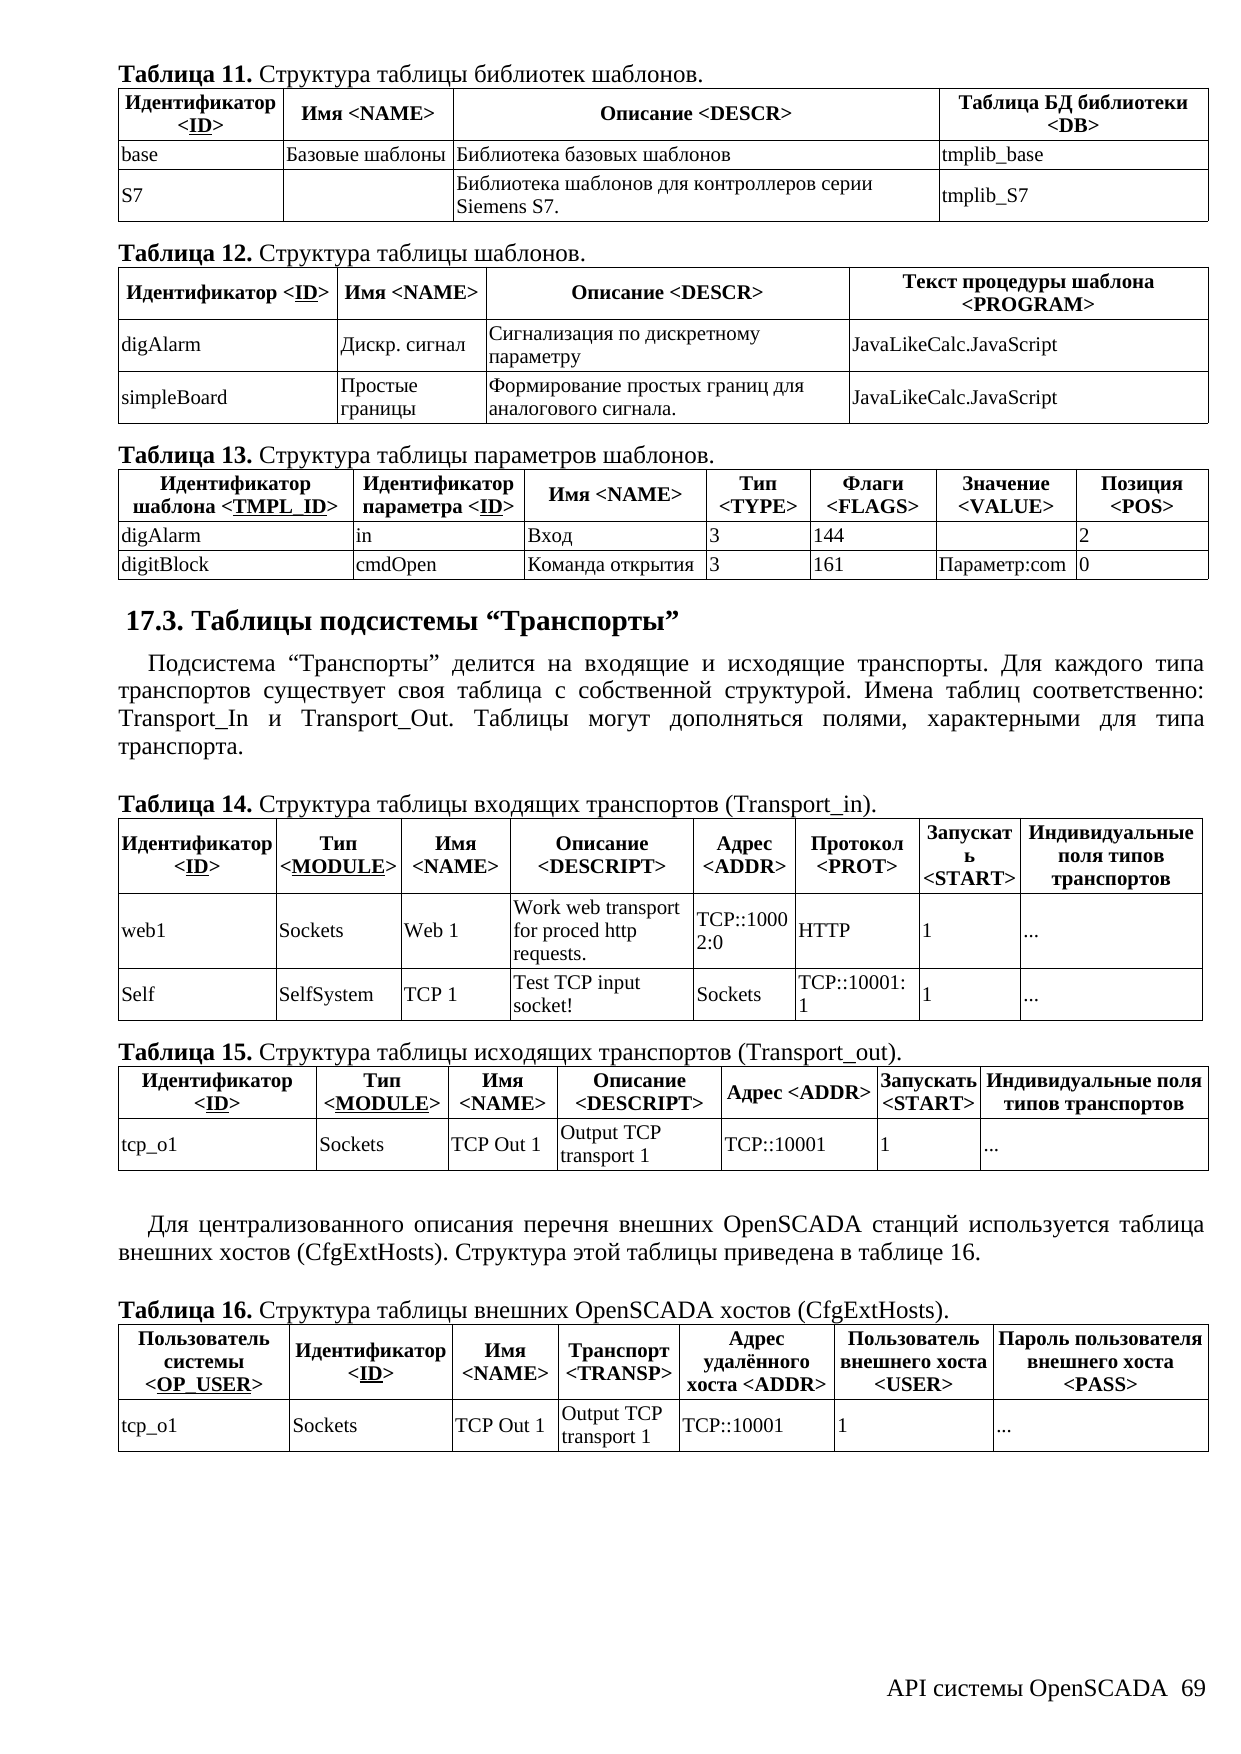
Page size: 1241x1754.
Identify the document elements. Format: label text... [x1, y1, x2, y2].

table_header Запускать <START> [920, 819, 1020, 893]
table_header Описание <DESCR> [487, 268, 849, 319]
table_header Пользователь внешнего хоста <USER> [835, 1325, 993, 1399]
text Таблица 16. Структура таблицы внешних OpenSCADA хостов (CfgExtHosts). [118, 1296, 1206, 1324]
table_cell cmdOpen [354, 551, 524, 579]
table_cell SelfSystem [277, 969, 401, 1020]
table_cell tmplib_S7 [940, 170, 1208, 221]
table_header Запускать <START> [878, 1067, 980, 1118]
table_cell 1 [835, 1400, 993, 1451]
table_cell tmplib_base [940, 141, 1208, 169]
table_cell digitBlock [119, 551, 353, 579]
text Для централизованного описания перечня внешних OpenSCADA станций используется таблица внешних хостов (CfgExtHosts). Структура этой таблицы приведена в таблице 16. [118, 1211, 1206, 1266]
table_header Имя <NAME> [453, 1325, 558, 1399]
table_header Идентификатор параметра <ID> [354, 470, 524, 521]
table_header Идентификатор <ID> [119, 89, 283, 140]
table_header Тип <MODULE> [277, 819, 401, 893]
table_header Имя <NAME> [402, 819, 510, 893]
table_cell 1 [920, 894, 1020, 968]
table_header Имя <NAME> [338, 268, 486, 319]
table_header Адрес удалённого хоста <ADDR> [680, 1325, 834, 1399]
table_cell Sockets [290, 1400, 452, 1451]
table_cell tcp_o1 [119, 1400, 289, 1451]
table_cell web1 [119, 894, 276, 968]
table_header Таблица БД библиотеки <DB> [940, 89, 1208, 140]
table_cell 1 [878, 1119, 980, 1170]
table_cell [937, 522, 1076, 550]
table_cell simpleBoard [119, 372, 337, 423]
table_header Индивидуальные поля типов транспортов [1021, 819, 1202, 893]
table_cell TCP 1 [402, 969, 510, 1020]
table_header Описание <DESCRIPT> [511, 819, 693, 893]
table_cell Простые границы [338, 372, 486, 423]
table_cell Команда открытия [525, 551, 706, 579]
table_cell 1 [920, 969, 1020, 1020]
subtitle 17.3. Таблицы подсистемы “Транспорты” [118, 604, 1206, 636]
table_cell Web 1 [402, 894, 510, 968]
table_cell Библиотека базовых шаблонов [454, 141, 939, 169]
table_cell JavaLikeCalc.JavaScript [850, 320, 1208, 371]
table_header Флаги <FLAGS> [811, 470, 936, 521]
table_header Адрес <ADDR> [722, 1067, 877, 1118]
table_header Тип <TYPE> [707, 470, 810, 521]
table_cell Test TCP input socket! [511, 969, 693, 1020]
table_header Идентификатор <ID> [119, 1067, 316, 1118]
table_cell Базовые шаблоны [284, 141, 453, 169]
table_cell ... [1021, 894, 1202, 968]
table_header Индивидуальные поля типов транспортов [981, 1067, 1208, 1118]
table_cell TCP::10001:1 [796, 969, 919, 1020]
table_cell digAlarm [119, 320, 337, 371]
text Таблица 14. Структура таблицы входящих транспортов (Transport_in). [118, 790, 1206, 818]
table_cell Сигнализация по дискретному параметру [487, 320, 849, 371]
table_cell Библиотека шаблонов для контроллеров серии Siemens S7. [454, 170, 939, 221]
table_cell S7 [119, 170, 283, 221]
table_cell Sockets [317, 1119, 448, 1170]
table_cell TCP::10002:0 [694, 894, 795, 968]
table_cell in [354, 522, 524, 550]
table_header Идентификатор <ID> [119, 819, 276, 893]
table_cell Sockets [694, 969, 795, 1020]
table_cell 2 [1077, 522, 1208, 550]
table_cell base [119, 141, 283, 169]
table_header Имя <NAME> [525, 470, 706, 521]
table_header Описание <DESCR> [454, 89, 939, 140]
table_header Текст процедуры шаблона <PROGRAM> [850, 268, 1208, 319]
table_cell 161 [811, 551, 936, 579]
table_cell TCP::10001 [680, 1400, 834, 1451]
table_cell [284, 170, 453, 221]
table_cell Вход [525, 522, 706, 550]
table_cell Output TCP transport 1 [558, 1119, 721, 1170]
table_cell Work web transport for proced http requests. [511, 894, 693, 968]
table_header Идентификатор шаблона <TMPL_ID> [119, 470, 353, 521]
table_cell Формирование простых границ для аналогового сигнала. [487, 372, 849, 423]
table_cell JavaLikeCalc.JavaScript [850, 372, 1208, 423]
table_cell digAlarm [119, 522, 353, 550]
table_header Имя <NAME> [284, 89, 453, 140]
table_cell ... [994, 1400, 1208, 1451]
text Подсистема “Транспорты” делится на входящие и исходящие транспорты. Для каждого типа транспортов существует своя таблица с собственной структурой. Имена таблиц соответственно: Transport_In и Transport_Out. Таблицы могут дополняться полями, характерными для типа транспорта. [118, 649, 1206, 760]
table_cell Output TCP transport 1 [559, 1400, 679, 1451]
table_cell Дискр. сигнал [338, 320, 486, 371]
text Таблица 13. Структура таблицы параметров шаблонов. [118, 441, 1206, 469]
table_header Тип <MODULE> [317, 1067, 448, 1118]
table_cell HTTP [796, 894, 919, 968]
table_header Идентификатор <ID> [290, 1325, 452, 1399]
table_cell tcp_o1 [119, 1119, 316, 1170]
table_cell 3 [707, 522, 810, 550]
text Таблица 15. Структура таблицы исходящих транспортов (Transport_out). [118, 1038, 1206, 1066]
table_cell TCP Out 1 [453, 1400, 558, 1451]
table_cell 0 [1077, 551, 1208, 579]
table_cell ... [981, 1119, 1208, 1170]
table_header Описание <DESCRIPT> [558, 1067, 721, 1118]
table_header Транспорт <TRANSP> [559, 1325, 679, 1399]
text Таблица 12. Структура таблицы шаблонов. [118, 239, 1206, 267]
table_cell Sockets [277, 894, 401, 968]
table_header Протокол <PROT> [796, 819, 919, 893]
table_header Имя <NAME> [449, 1067, 557, 1118]
table_header Позиция <POS> [1077, 470, 1208, 521]
table_cell TCP Out 1 [449, 1119, 557, 1170]
table_header Идентификатор <ID> [119, 268, 337, 319]
table_cell 3 [707, 551, 810, 579]
table_header Пользователь системы <OP_USER> [119, 1325, 289, 1399]
text Таблица 11. Структура таблицы библиотек шаблонов. [118, 60, 1206, 88]
table_cell ... [1021, 969, 1202, 1020]
table_header Пароль пользователя внешнего хоста <PASS> [994, 1325, 1208, 1399]
table_header Адрес <ADDR> [694, 819, 795, 893]
table_cell Self [119, 969, 276, 1020]
table_cell Параметр:com [937, 551, 1076, 579]
table_header Значение <VALUE> [937, 470, 1076, 521]
table_cell 144 [811, 522, 936, 550]
table_cell TCP::10001 [722, 1119, 877, 1170]
